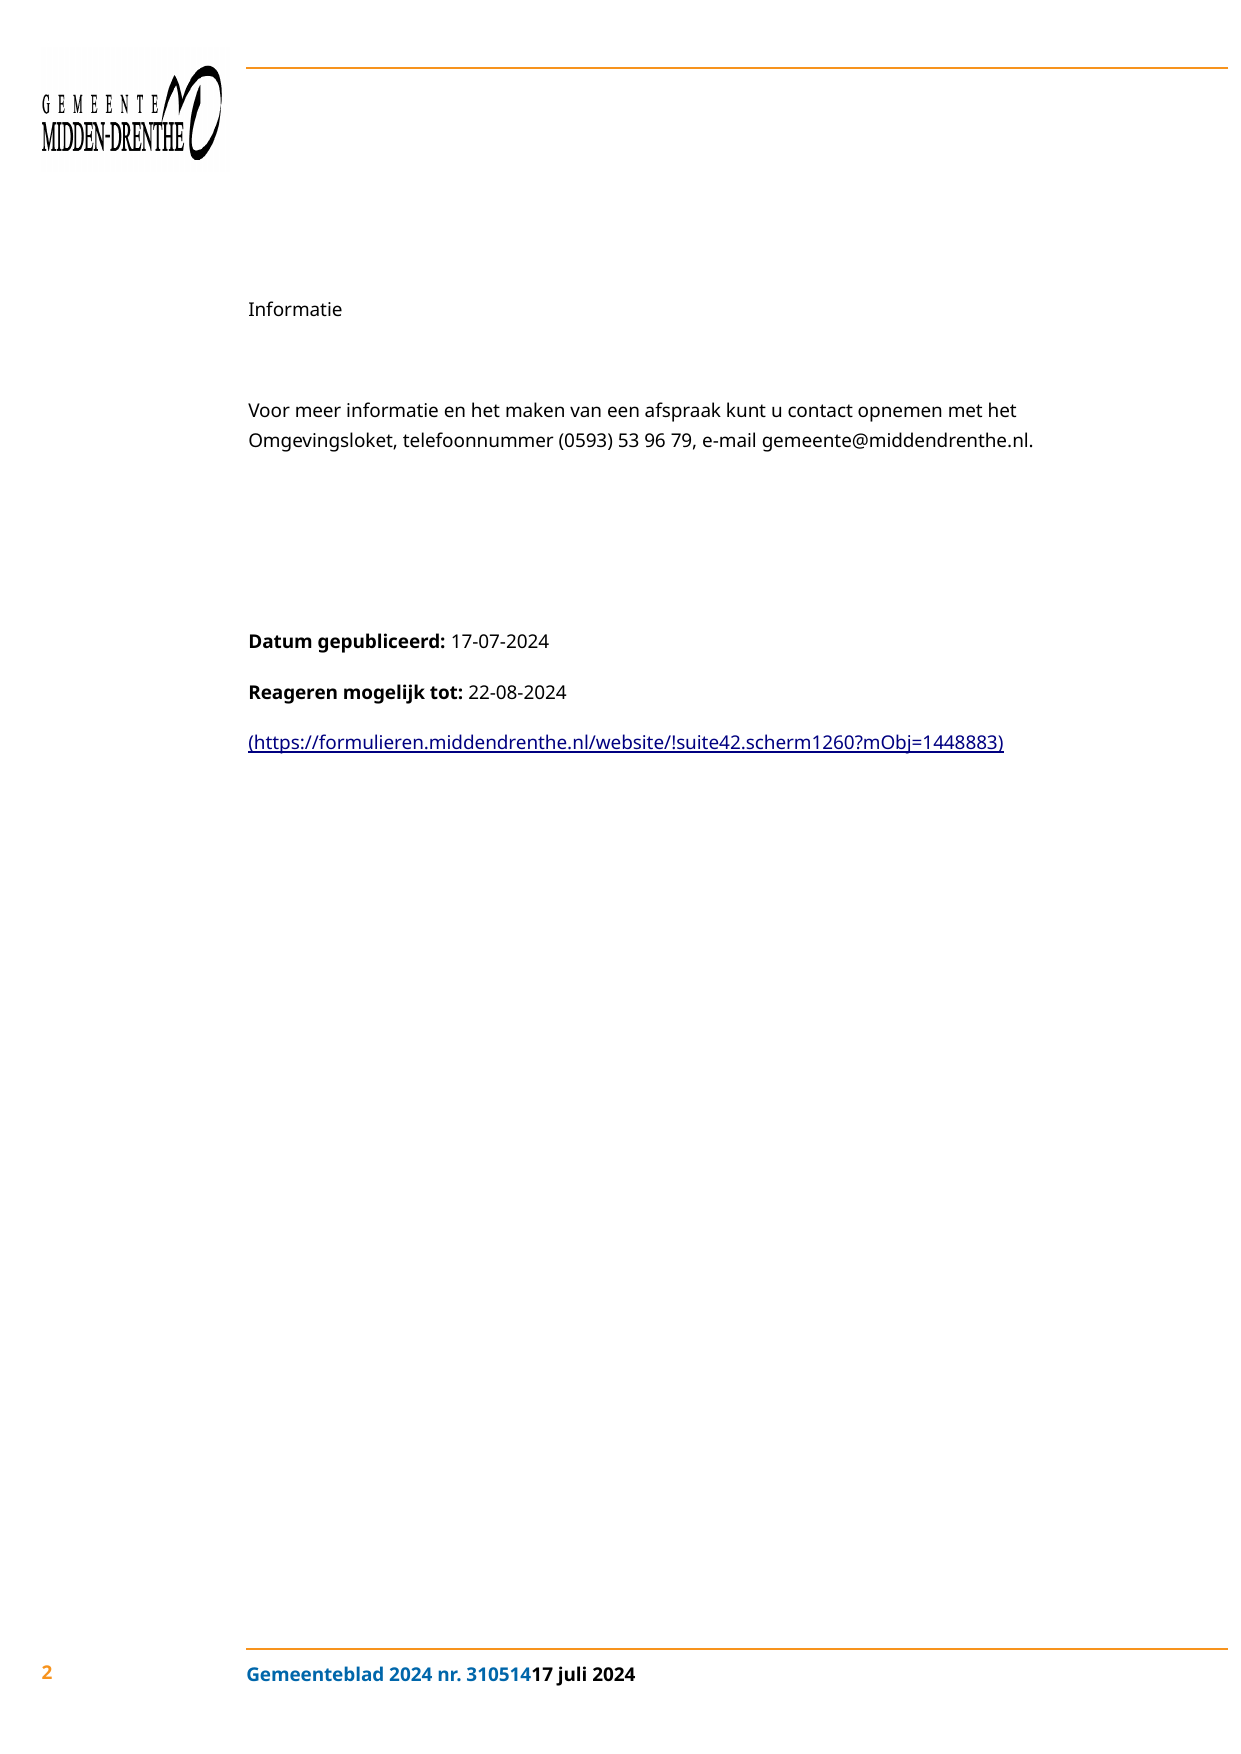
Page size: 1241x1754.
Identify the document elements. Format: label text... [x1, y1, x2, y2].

text Datum gepubliceerd: 17-07-2024 [248, 628, 1152, 654]
text Informatie [248, 296, 1152, 322]
picture [41, 47, 231, 172]
text Voor meer informatie en het maken van een afspraak kunt u contact opnemen met het Omgevingsloket, telefoonnummer (0593) 53 96 79, e-mail gemeente@middendrenthe.nl. [248, 397, 1152, 453]
text Reageren mogelijk tot: 22-08-2024 [248, 679, 1152, 705]
text (https://formulieren.middendrenthe.nl/website/!suite42.scherm1260?mObj=1448883) [248, 729, 1152, 755]
